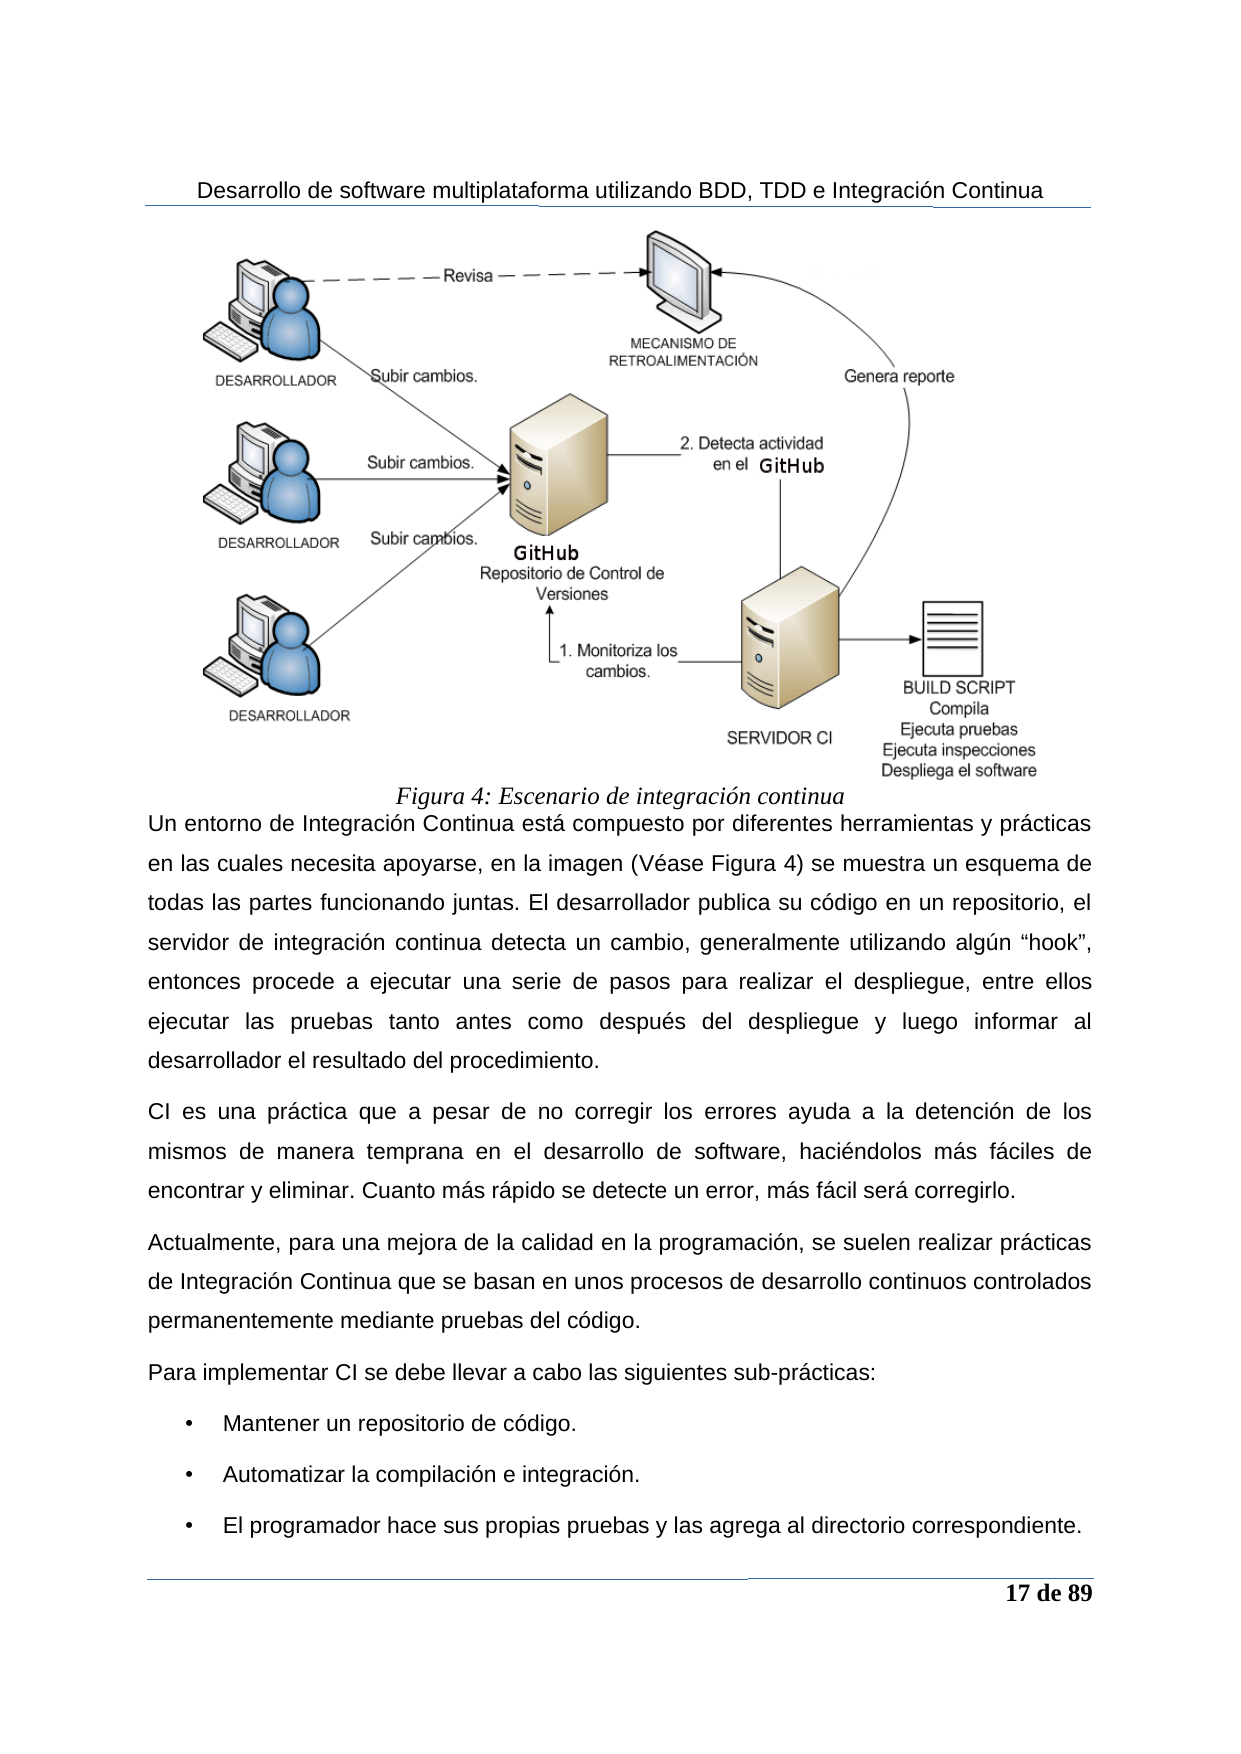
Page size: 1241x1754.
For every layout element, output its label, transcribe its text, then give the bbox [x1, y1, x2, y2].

list Mantener un repositorio de código. [185, 1410, 1093, 1436]
list Automatizar la compilación e integración. [185, 1461, 1093, 1488]
picture [202, 230, 1038, 782]
text Para implementar CI se debe llevar a cabo las siguientes sub-prácticas: [148, 1359, 1093, 1385]
text Actualmente, para una mejora de la calidad en la programación, se suelen realizar prácticas de Integración Continua que se basan en unos procesos de desarrollo continuos controlados permanentemente mediante pruebas del código. [148, 1228, 1093, 1334]
text Figura 4: Escenario de integración continua [194, 782, 1046, 810]
text Un entorno de Integración Continua está compuesto por diferentes herramientas y prácticas en las cuales necesita apoyarse, en la imagen (Véase Figura 4) se muestra un esquema de todas las partes funcionando juntas. El desarrollador publica su código en un repositorio, el servidor de integración continua detecta un cambio, generalmente utilizando algún “hook”, entonces procede a ejecutar una serie de pasos para realizar el despliegue, entre ellos ejecutar las pruebas tanto antes como después del despliegue y luego informar al desarrollador el resultado del procedimiento. [148, 218, 1093, 1073]
text CI es una práctica que a pesar de no corregir los errores ayuda a la detención de los mismos de manera temprana en el desarrollo de software, haciéndolos más fáciles de encontrar y eliminar. Cuanto más rápido se detecte un error, más fácil será corregirlo. [148, 1098, 1093, 1204]
list El programador hace sus propias pruebas y las agrega al directorio correspondiente. [185, 1512, 1093, 1539]
